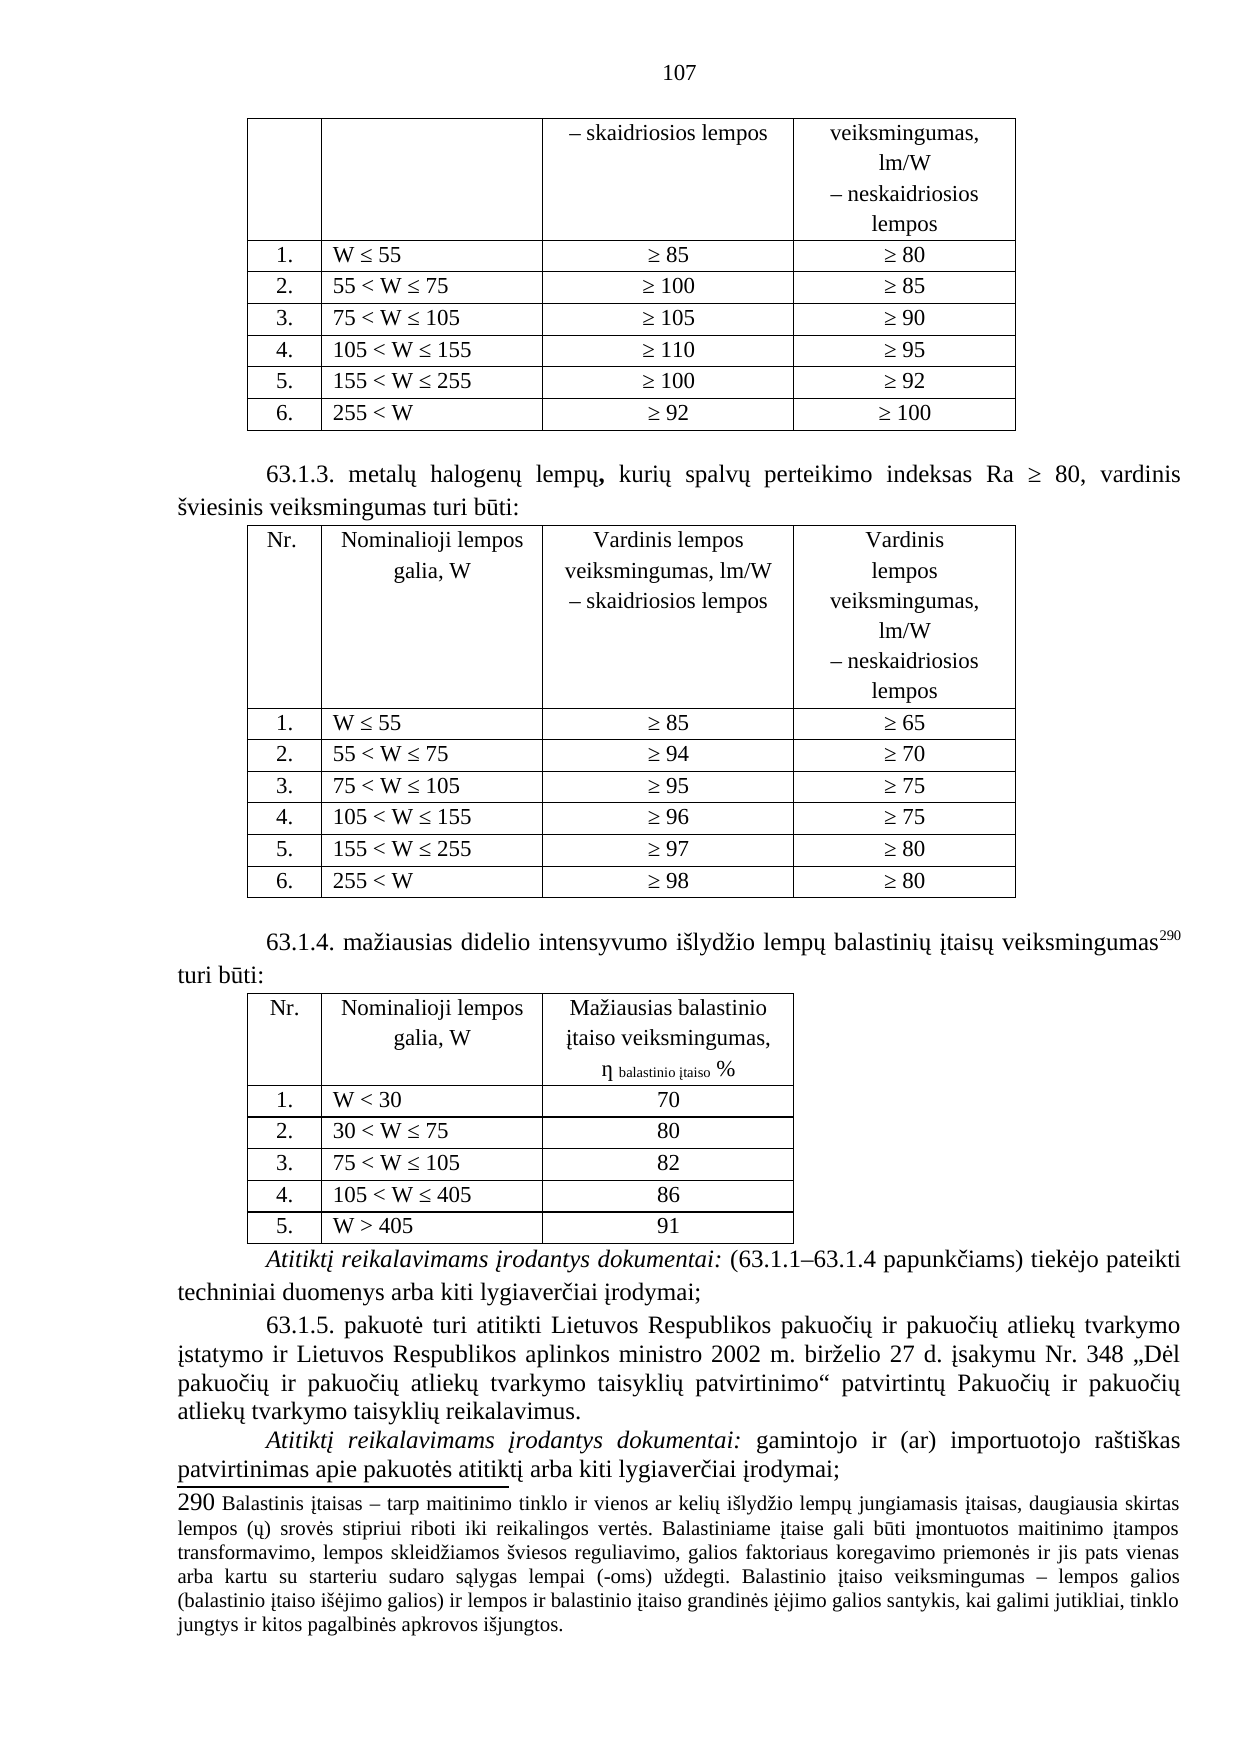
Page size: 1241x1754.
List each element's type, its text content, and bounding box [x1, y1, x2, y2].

table_cell 6. [248, 867, 321, 897]
table_cell 105 < W ≤ 405 [322, 1181, 542, 1211]
table_header Nominalioji lempos galia, W [322, 994, 542, 1085]
table_cell 4. [248, 1181, 321, 1211]
table_cell ≥ 65 [794, 709, 1015, 739]
table_cell W > 405 [322, 1213, 542, 1243]
table_cell 105 < W ≤ 155 [322, 803, 542, 834]
table_cell ≥ 95 [794, 336, 1015, 366]
text Atitiktį reikalavimams įrodantys dokumentai: (63.1.1–63.1.4 papunkčiams) tiekėjo pateikti techniniai duomenys arba kiti lygiaverčiai įrodymai; [177, 1244, 1181, 1306]
table_cell 105 < W ≤ 155 [322, 336, 542, 366]
table_cell W ≤ 55 [322, 241, 542, 271]
table_cell ≥ 96 [543, 803, 793, 834]
table_header Nominalioji lempos galia, W [322, 526, 542, 708]
table_cell 80 [543, 1118, 793, 1148]
table_header [322, 119, 542, 240]
table_cell ≥ 100 [543, 272, 793, 303]
text 63.1.5. pakuotė turi atitikti Lietuvos Respublikos pakuočių ir pakuočių atliekų tvarkymo įstatymo ir Lietuvos Respublikos aplinkos ministro 2002 m. birželio 27 d. įsakymu Nr. 348 „Dėl pakuočių ir pakuočių atliekų tvarkymo taisyklių patvirtinimo“ patvirtintų Pakuočių ir pakuočių atliekų tvarkymo taisyklių reikalavimus. [177, 1310, 1181, 1425]
table_header – skaidriosios lempos [543, 119, 793, 240]
table_cell ≥ 100 [543, 367, 793, 398]
table_header Vardinis lempos veiksmingumas, lm/W – skaidriosios lempos [543, 526, 793, 708]
table_cell 3. [248, 1149, 321, 1180]
table_cell ≥ 90 [794, 304, 1015, 334]
table_cell ≥ 85 [543, 241, 793, 271]
table_cell 5. [248, 835, 321, 866]
table_cell ≥ 80 [794, 835, 1015, 866]
table_cell 82 [543, 1149, 793, 1180]
table_cell 30 < W ≤ 75 [322, 1118, 542, 1148]
table_cell 75 < W ≤ 105 [322, 304, 542, 334]
text Atitiktį reikalavimams įrodantys dokumentai: gamintojo ir (ar) importuotojo raštiškas patvirtinimas apie pakuotės atitiktį arba kiti lygiaverčiai įrodymai; [177, 1425, 1181, 1483]
table_cell ≥ 92 [794, 367, 1015, 398]
table_cell ≥ 70 [794, 740, 1015, 771]
table_cell ≥ 80 [794, 867, 1015, 897]
table_cell 5. [248, 1213, 321, 1243]
table_cell 1. [248, 709, 321, 739]
table_cell 5. [248, 367, 321, 398]
table_cell 2. [248, 272, 321, 303]
text 63.1.4. mažiausias didelio intensyvumo išlydžio lempų balastinių įtaisų veiksmingumas turi būti: [177, 927, 1181, 989]
table_cell 75 < W ≤ 105 [322, 772, 542, 802]
table_cell 6. [248, 399, 321, 429]
table_cell 1. [248, 1086, 321, 1116]
table_cell ≥ 97 [543, 835, 793, 866]
table_cell 255 < W [322, 399, 542, 429]
table_cell W < 30 [322, 1086, 542, 1116]
table_cell ≥ 75 [794, 772, 1015, 802]
table_cell 55 < W ≤ 75 [322, 740, 542, 771]
table_cell ≥ 105 [543, 304, 793, 334]
table_cell ≥ 94 [543, 740, 793, 771]
table_cell ≥ 80 [794, 241, 1015, 271]
table_cell 255 < W [322, 867, 542, 897]
table_cell 155 < W ≤ 255 [322, 367, 542, 398]
table_cell ≥ 110 [543, 336, 793, 366]
table_header [248, 119, 321, 240]
table_cell ≥ 75 [794, 803, 1015, 834]
table_cell 1. [248, 241, 321, 271]
table_cell ≥ 98 [543, 867, 793, 897]
table_cell 55 < W ≤ 75 [322, 272, 542, 303]
table_cell 155 < W ≤ 255 [322, 835, 542, 866]
table_cell ≥ 92 [543, 399, 793, 429]
table_cell ≥ 95 [543, 772, 793, 802]
table_cell W ≤ 55 [322, 709, 542, 739]
table_cell 4. [248, 336, 321, 366]
table_cell 4. [248, 803, 321, 834]
table_cell 3. [248, 304, 321, 334]
table_header Nr. [248, 526, 321, 708]
table_cell 75 < W ≤ 105 [322, 1149, 542, 1180]
table_cell ≥ 85 [543, 709, 793, 739]
text 63.1.3. metalų halogenų lempų, kurių spalvų perteikimo indeksas Ra ≥ 80, vardinis šviesinis veiksmingumas turi būti: [177, 459, 1181, 521]
table_cell ≥ 85 [794, 272, 1015, 303]
text Balastinis įtaisas – tarp maitinimo tinklo ir vienos ar kelių išlydžio lempų jungiamasis įtaisas, daugiausia skirtas lempos (ų) srovės stipriui riboti iki reikalingos vertės. Balastiniame įtaise gali būti įmontuotos maitinimo įtampos transformavimo, lempos skleidžiamos šviesos reguliavimo, galios faktoriaus koregavimo priemonės ir jis pats vienas arba kartu su starteriu sudaro sąlygas lempai (-oms) uždegti. Balastinio įtaiso veiksmingumas – lempos galios (balastinio įtaiso išėjimo galios) ir lempos ir balastinio įtaiso grandinės įėjimo galios santykis, kai galimi jutikliai, tinklo jungtys ir kitos pagalbinės apkrovos išjungtos. [177, 1487, 1181, 1636]
table_header veiksmingumas, lm/W – neskaidriosios lempos [794, 119, 1015, 240]
table_cell ≥ 100 [794, 399, 1015, 429]
table_cell 2. [248, 1118, 321, 1148]
table_cell 2. [248, 740, 321, 771]
table_cell 3. [248, 772, 321, 802]
table_cell 86 [543, 1181, 793, 1211]
table_header Nr. [248, 994, 321, 1085]
table_header Mažiausias balastinio įtaiso veiksmingumas, ƞ balastinio įtaiso % [543, 994, 793, 1085]
table_cell 91 [543, 1213, 793, 1243]
table_header Vardinis lempos veiksmingumas, lm/W – neskaidriosios lempos [794, 526, 1015, 708]
table_cell 70 [543, 1086, 793, 1116]
